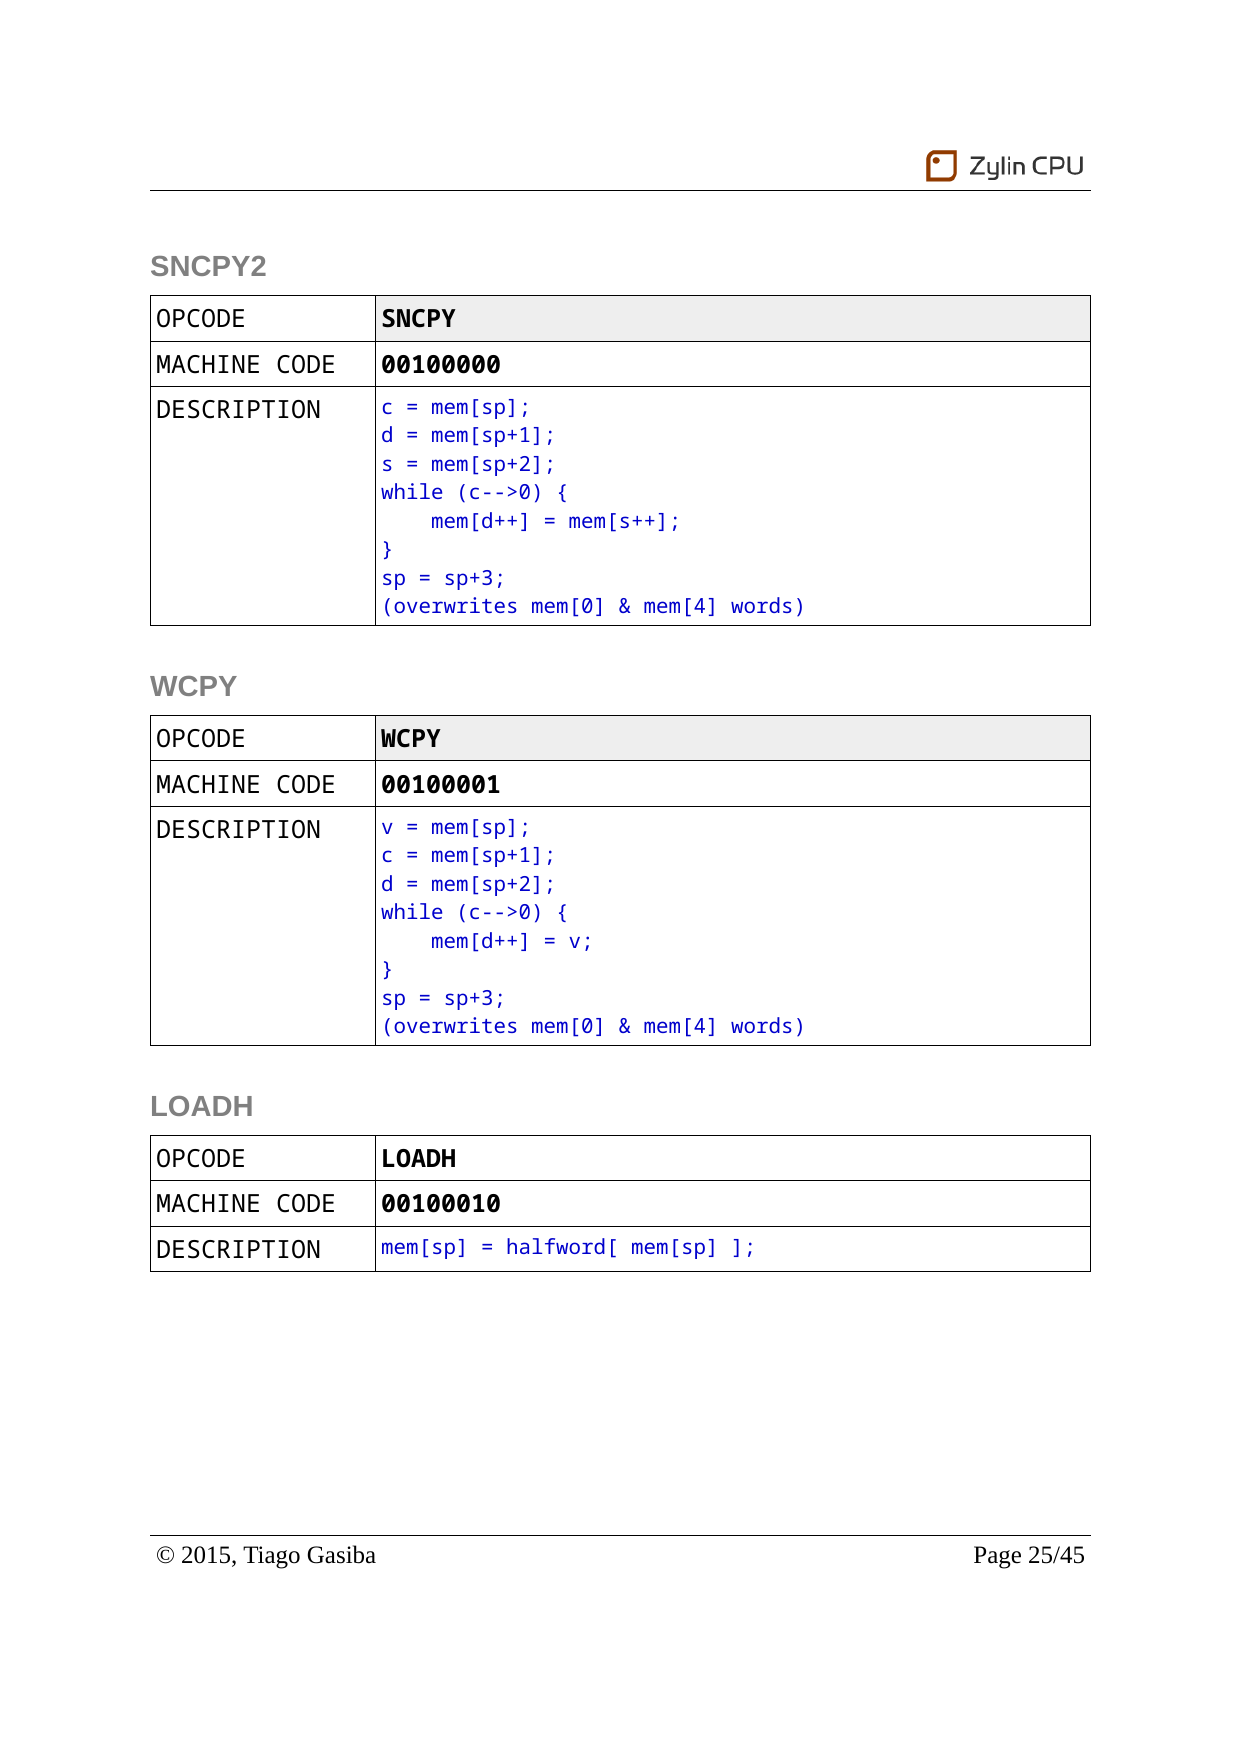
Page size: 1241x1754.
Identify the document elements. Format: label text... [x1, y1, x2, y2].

picture [922, 148, 1151, 185]
table_cell DESCRIPTION [151, 1227, 375, 1271]
table_cell MACHINE CODE [151, 342, 375, 386]
table_cell MACHINE CODE [151, 1181, 375, 1226]
subtitle SNCPY2 [150, 249, 1091, 283]
table_cell DESCRIPTION [151, 387, 375, 625]
table_header OPCODE [151, 716, 375, 760]
table_header OPCODE [151, 296, 375, 341]
subtitle LOADH [150, 1089, 1091, 1122]
table_header SNCPY [376, 296, 1090, 341]
table_cell 00100010 [376, 1181, 1090, 1226]
table_cell v = mem[sp]; c = mem[sp+1]; d = mem[sp+2]; while (c-->0) { mem[d++] = v; } sp = sp+3; (overwrites mem[0] & mem[4] words) [376, 807, 1090, 1045]
table_cell mem[sp] = halfword[ mem[sp] ]; [376, 1227, 1090, 1271]
subtitle WCPY [150, 669, 1091, 702]
table_cell 00100001 [376, 761, 1090, 806]
table_header WCPY [376, 716, 1090, 760]
table_header OPCODE [151, 1136, 375, 1180]
table_cell c = mem[sp]; d = mem[sp+1]; s = mem[sp+2]; while (c-->0) { mem[d++] = mem[s++]; } sp = sp+3; (overwrites mem[0] & mem[4] words) [376, 387, 1090, 625]
table_cell 00100000 [376, 342, 1090, 386]
table_cell MACHINE CODE [151, 761, 375, 806]
table_cell DESCRIPTION [151, 807, 375, 1045]
table_header LOADH [376, 1136, 1090, 1180]
